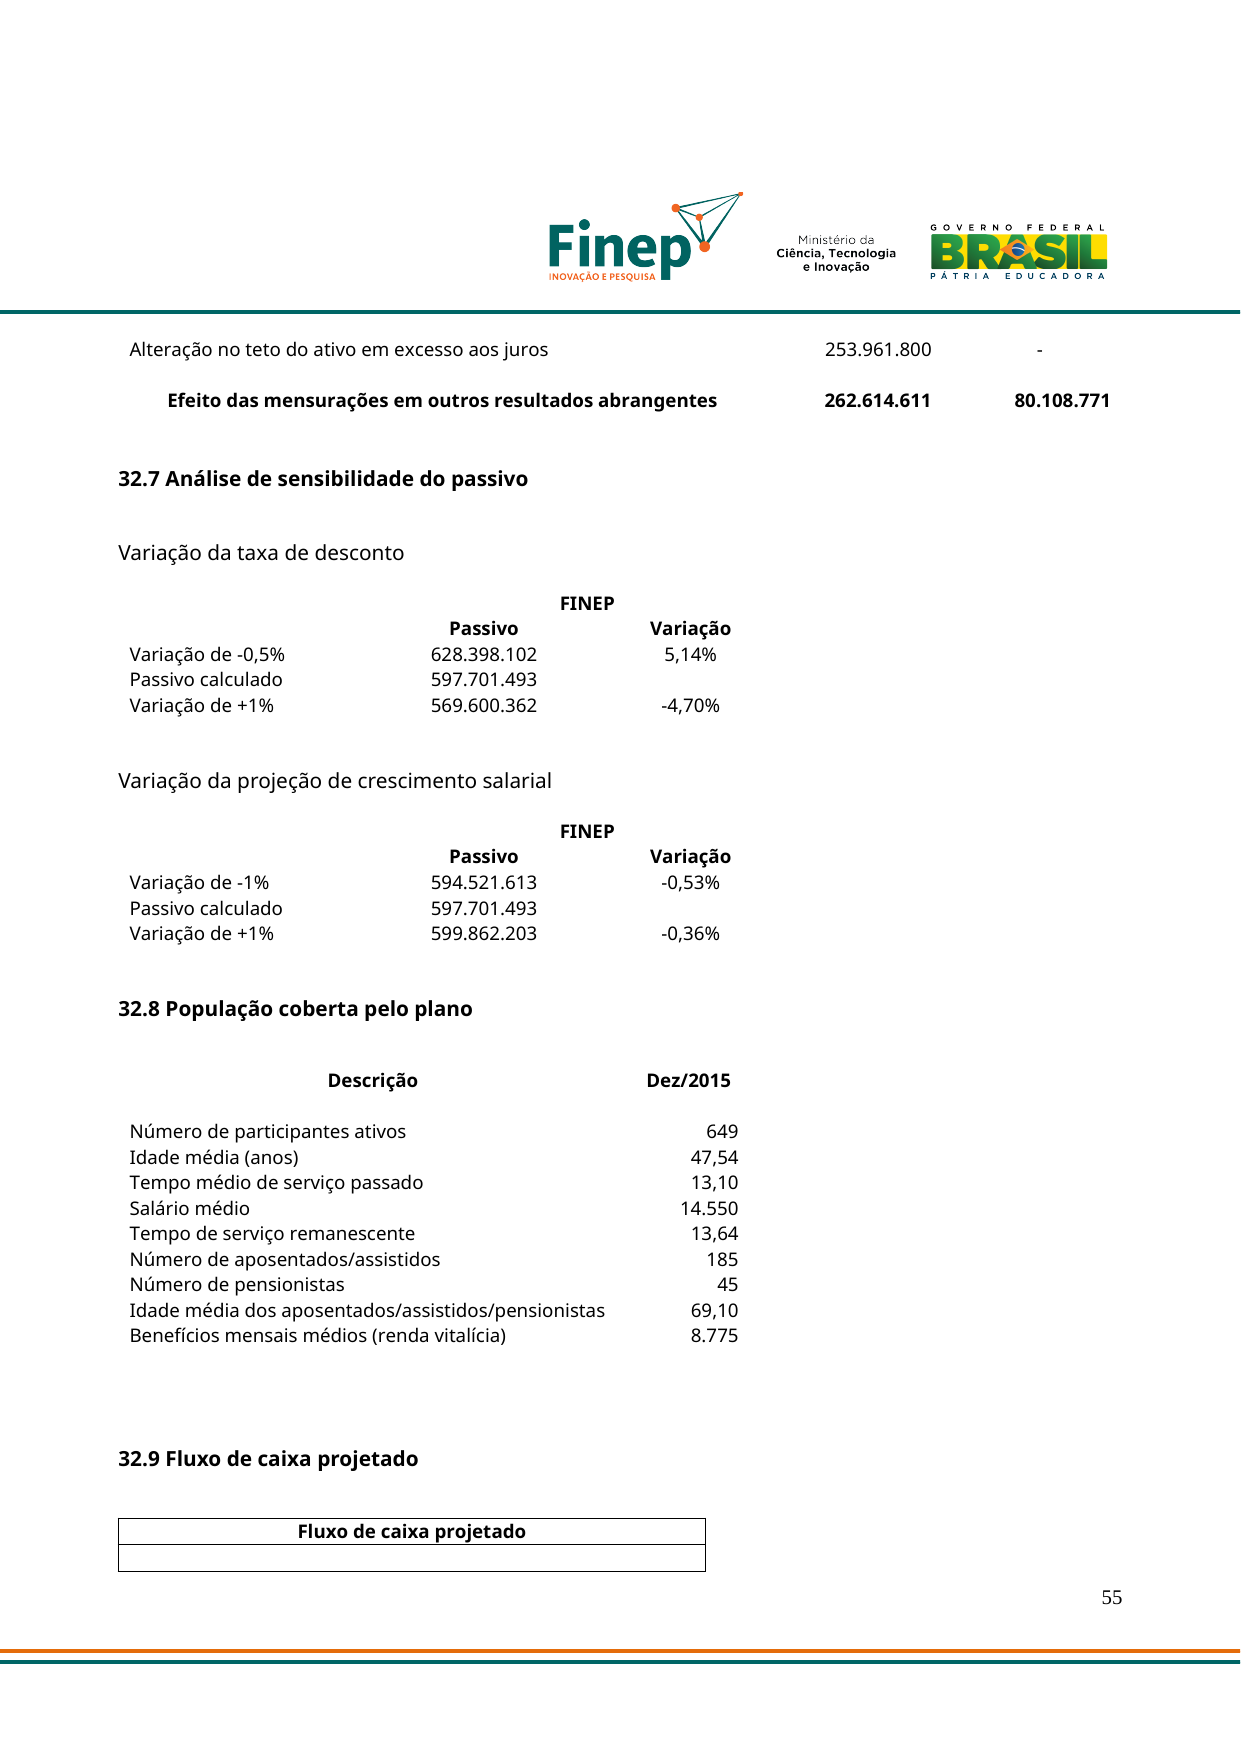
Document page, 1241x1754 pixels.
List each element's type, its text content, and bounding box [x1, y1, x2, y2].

table_cell [119, 1545, 395, 1571]
table_cell Variação de +1% [118, 920, 380, 946]
table_header [118, 818, 380, 844]
table_cell 13,64 [628, 1221, 749, 1246]
table_cell 69,10 [628, 1297, 749, 1323]
table_cell -0,36% [587, 920, 794, 946]
table_header FINEP [380, 818, 794, 844]
table_cell 45 [628, 1272, 749, 1297]
subtitle 32.8 População coberta pelo plano [118, 994, 1122, 1022]
table_cell Tempo médio de serviço passado [118, 1170, 627, 1195]
table_cell [587, 895, 794, 920]
table_cell [587, 667, 794, 692]
table_cell [628, 1093, 749, 1118]
table_cell 649 [628, 1119, 749, 1144]
table_cell 8.775 [628, 1323, 749, 1348]
table_cell Salário médio [118, 1195, 627, 1221]
table_cell Passivo [380, 844, 587, 869]
table_cell Passivo calculado [118, 895, 380, 920]
table_header [118, 590, 380, 616]
table_cell Efeito das mensurações em outros resultados abrangentes [118, 388, 766, 413]
table_cell Passivo calculado [118, 667, 380, 692]
table_cell Variação [587, 616, 794, 641]
table_cell Idade média (anos) [118, 1144, 627, 1169]
table_cell 569.600.362 [380, 692, 587, 718]
table_header Fluxo de caixa projetado [119, 1519, 705, 1544]
table_cell Variação de +1% [118, 692, 380, 718]
table_cell [943, 413, 1122, 464]
table_cell 185 [628, 1246, 749, 1272]
table_cell Número de participantes ativos [118, 1119, 627, 1144]
table_cell [118, 844, 380, 869]
table_cell - [943, 337, 1122, 388]
table_cell Tempo de serviço remanescente [118, 1221, 627, 1246]
table_cell 599.862.203 [380, 920, 587, 946]
subtitle 32.9 Fluxo de caixa projetado [118, 1444, 1122, 1473]
table_cell -4,70% [587, 692, 794, 718]
text Variação da taxa de desconto [118, 538, 1122, 566]
table_cell 628.398.102 [380, 641, 587, 667]
table_cell 47,54 [628, 1144, 749, 1169]
table_header Descrição [118, 1068, 627, 1093]
table_header Dez/2015 [628, 1068, 749, 1093]
table_header FINEP [380, 590, 794, 616]
table_cell Variação de -0,5% [118, 641, 380, 667]
table_cell Alteração no teto do ativo em excesso aos juros [118, 337, 766, 388]
table_cell 594.521.613 [380, 869, 587, 895]
table_cell 5,14% [587, 641, 794, 667]
table_cell Idade média dos aposentados/assistidos/pensionistas [118, 1297, 627, 1323]
table_cell 262.614.611 [766, 388, 943, 413]
table_cell [395, 1545, 705, 1571]
table_cell Variação [587, 844, 794, 869]
table_cell 13,10 [628, 1170, 749, 1195]
table_cell [766, 413, 943, 464]
table_cell Número de pensionistas [118, 1272, 627, 1297]
table_cell [118, 1093, 627, 1118]
table_cell 14.550 [628, 1195, 749, 1221]
table_cell [118, 616, 380, 641]
table_cell [118, 413, 766, 464]
table_cell -0,53% [587, 869, 794, 895]
table_cell Variação de -1% [118, 869, 380, 895]
text Variação da projeção de crescimento salarial [118, 766, 1122, 794]
subtitle 32.7 Análise de sensibilidade do passivo [118, 464, 1122, 493]
table_cell 597.701.493 [380, 667, 587, 692]
table_cell 253.961.800 [766, 337, 943, 388]
table_cell Passivo [380, 616, 587, 641]
table_cell Número de aposentados/assistidos [118, 1246, 627, 1272]
table_cell 597.701.493 [380, 895, 587, 920]
table_cell Benefícios mensais médios (renda vitalícia) [118, 1323, 627, 1348]
table_cell 80.108.771 [943, 388, 1122, 413]
